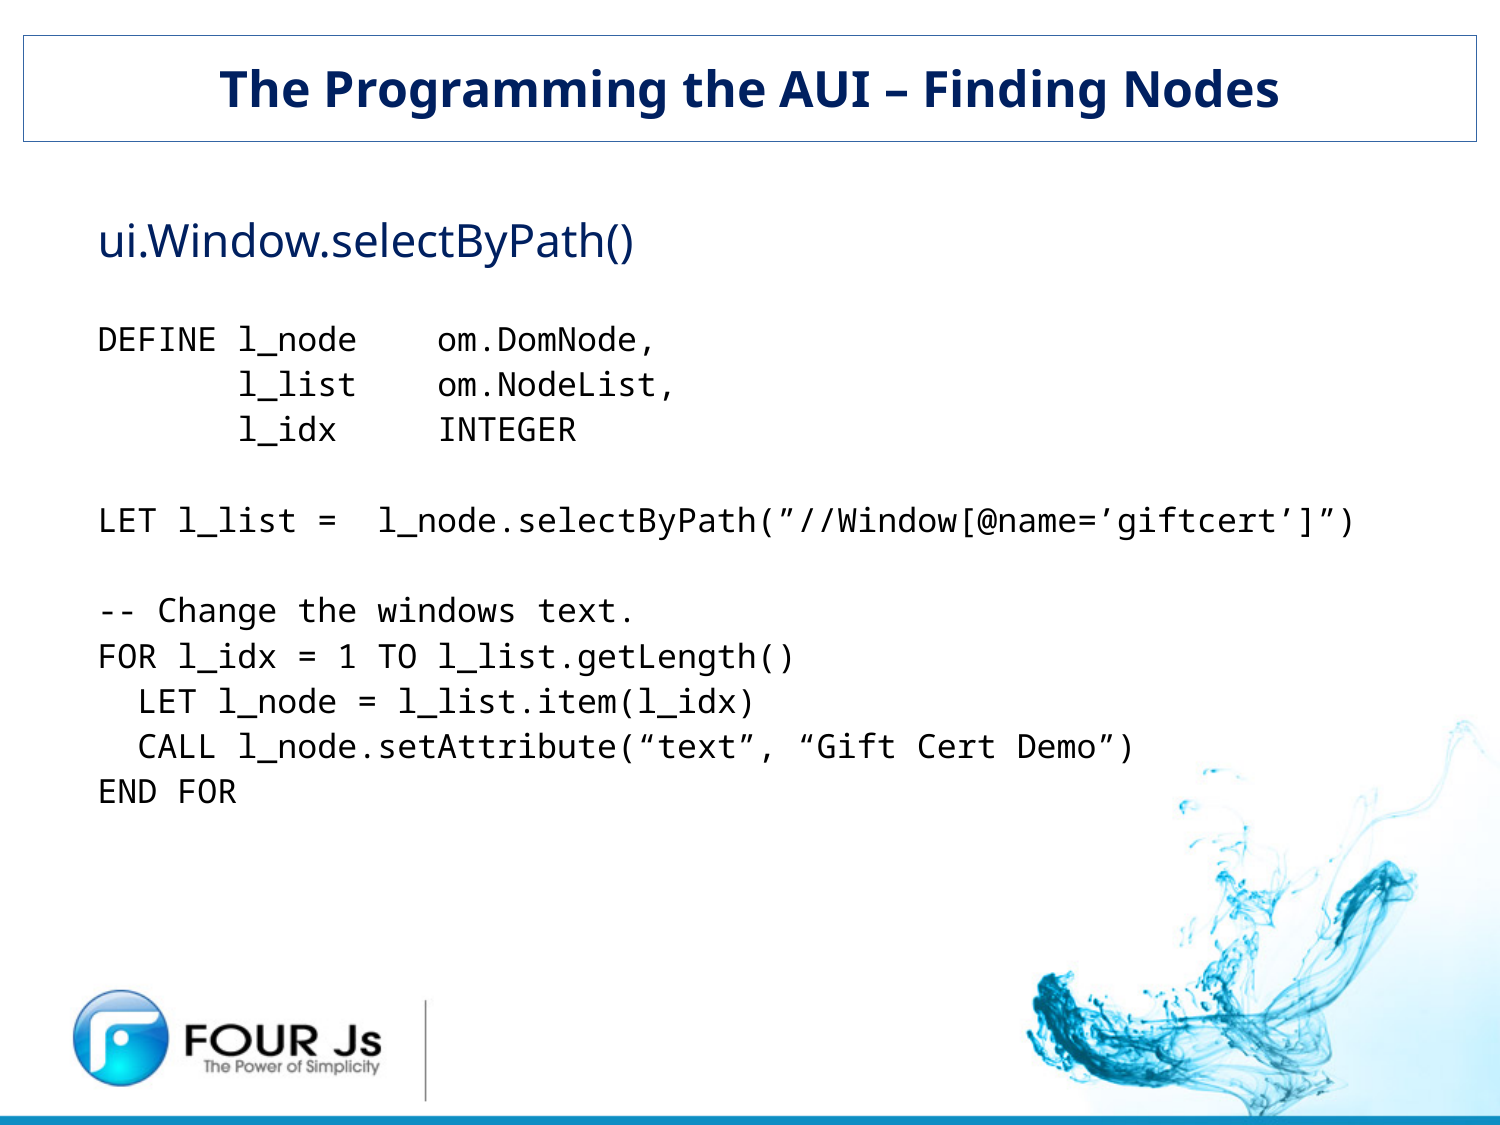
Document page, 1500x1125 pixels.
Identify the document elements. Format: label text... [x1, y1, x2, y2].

title The Programming the AUI – Finding Nodes [23, 35, 1477, 142]
text_box ui.Window.selectByPath() DEFINE l_node om.DomNode, l_list om.NodeList, l_idx INTEGER LET l_list = l_node.selectByPath(”//Window[@name=’giftcert’]”) -- Change the windows text. FOR l_idx = 1 TO l_list.getLength() LET l_node = l_list.item(l_idx) CALL l_node.setAttribute(“text”, “Gift Cert Demo”) END FOR [82, 200, 1436, 871]
picture [0, 0, 1500, 1117]
